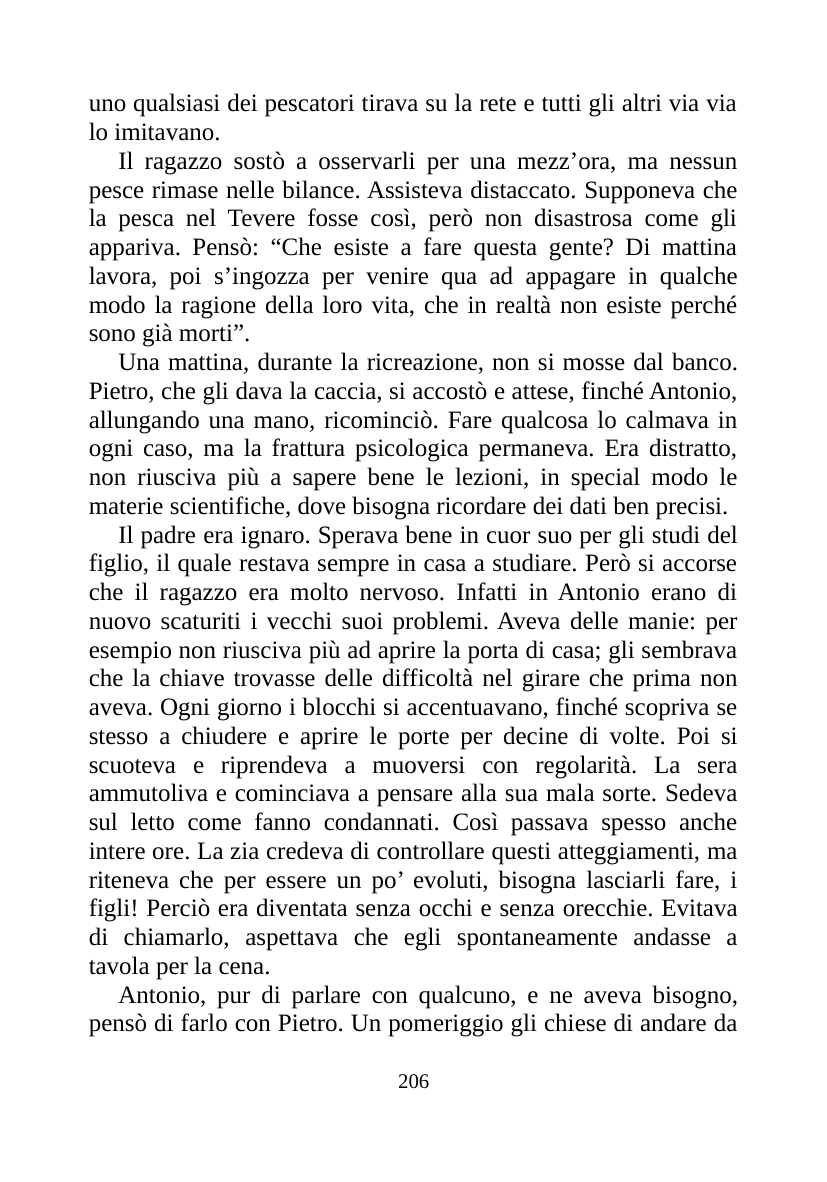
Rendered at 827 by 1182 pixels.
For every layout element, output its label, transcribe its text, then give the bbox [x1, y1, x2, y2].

text Antonio, pur di parlare con qualcuno, e ne aveva bisogno, pensò di farlo con Pietro. Un pomeriggio gli chiese di andare da [88, 980, 738, 1037]
text Il padre era ignaro. Sperava bene in cuor suo per gli studi del figlio, il quale restava sempre in casa a studiare. Però si accorse che il ragazzo era molto nervoso. Infatti in Antonio erano di nuovo scaturiti i vecchi suoi problemi. Aveva delle manie: per esempio non riusciva più ad aprire la porta di casa; gli sembrava che la chiave trovasse delle difficoltà nel girare che prima non aveva. Ogni giorno i blocchi si accentuavano, finché scopriva se stesso a chiudere e aprire le porte per decine di volte. Poi si scuoteva e riprendeva a muoversi con regolarità. La sera ammutoliva e cominciava a pensare alla sua mala sorte. Sedeva sul letto come fanno condannati. Così passava spesso anche intere ore. La zia credeva di controllare questi atteggiamenti, ma riteneva che per essere un po’ evoluti, bisogna lasciarli fare, i figli! Perciò era diventata senza occhi e senza orecchie. Evitava di chiamarlo, aspettava che egli spontaneamente andasse a tavola per la cena. [88, 520, 738, 980]
text Il ragazzo sostò a osservarli per una mezz’ora, ma nessun pesce rimase nelle bilance. Assisteva distaccato. Supponeva che la pesca nel Tevere fosse così, però non disastrosa come gli appariva. Pensò: “Che esiste a fare questa gente? Di mattina lavora, poi s’ingozza per venire qua ad appagare in qualche modo la ragione della loro vita, che in realtà non esiste perché sono già morti”. [88, 146, 738, 347]
text Una mattina, durante la ricreazione, non si mosse dal banco. Pietro, che gli dava la caccia, si accostò e attese, finché Antonio, allungando una mano, ricominciò. Fare qualcosa lo calmava in ogni caso, ma la frattura psicologica permaneva. Era distratto, non riusciva più a sapere bene le lezioni, in special modo le materie scientifiche, dove bisogna ricordare dei dati ben precisi. [88, 347, 738, 520]
text uno qualsiasi dei pescatori tirava su la rete e tutti gli altri via via lo imitavano. [88, 88, 738, 146]
